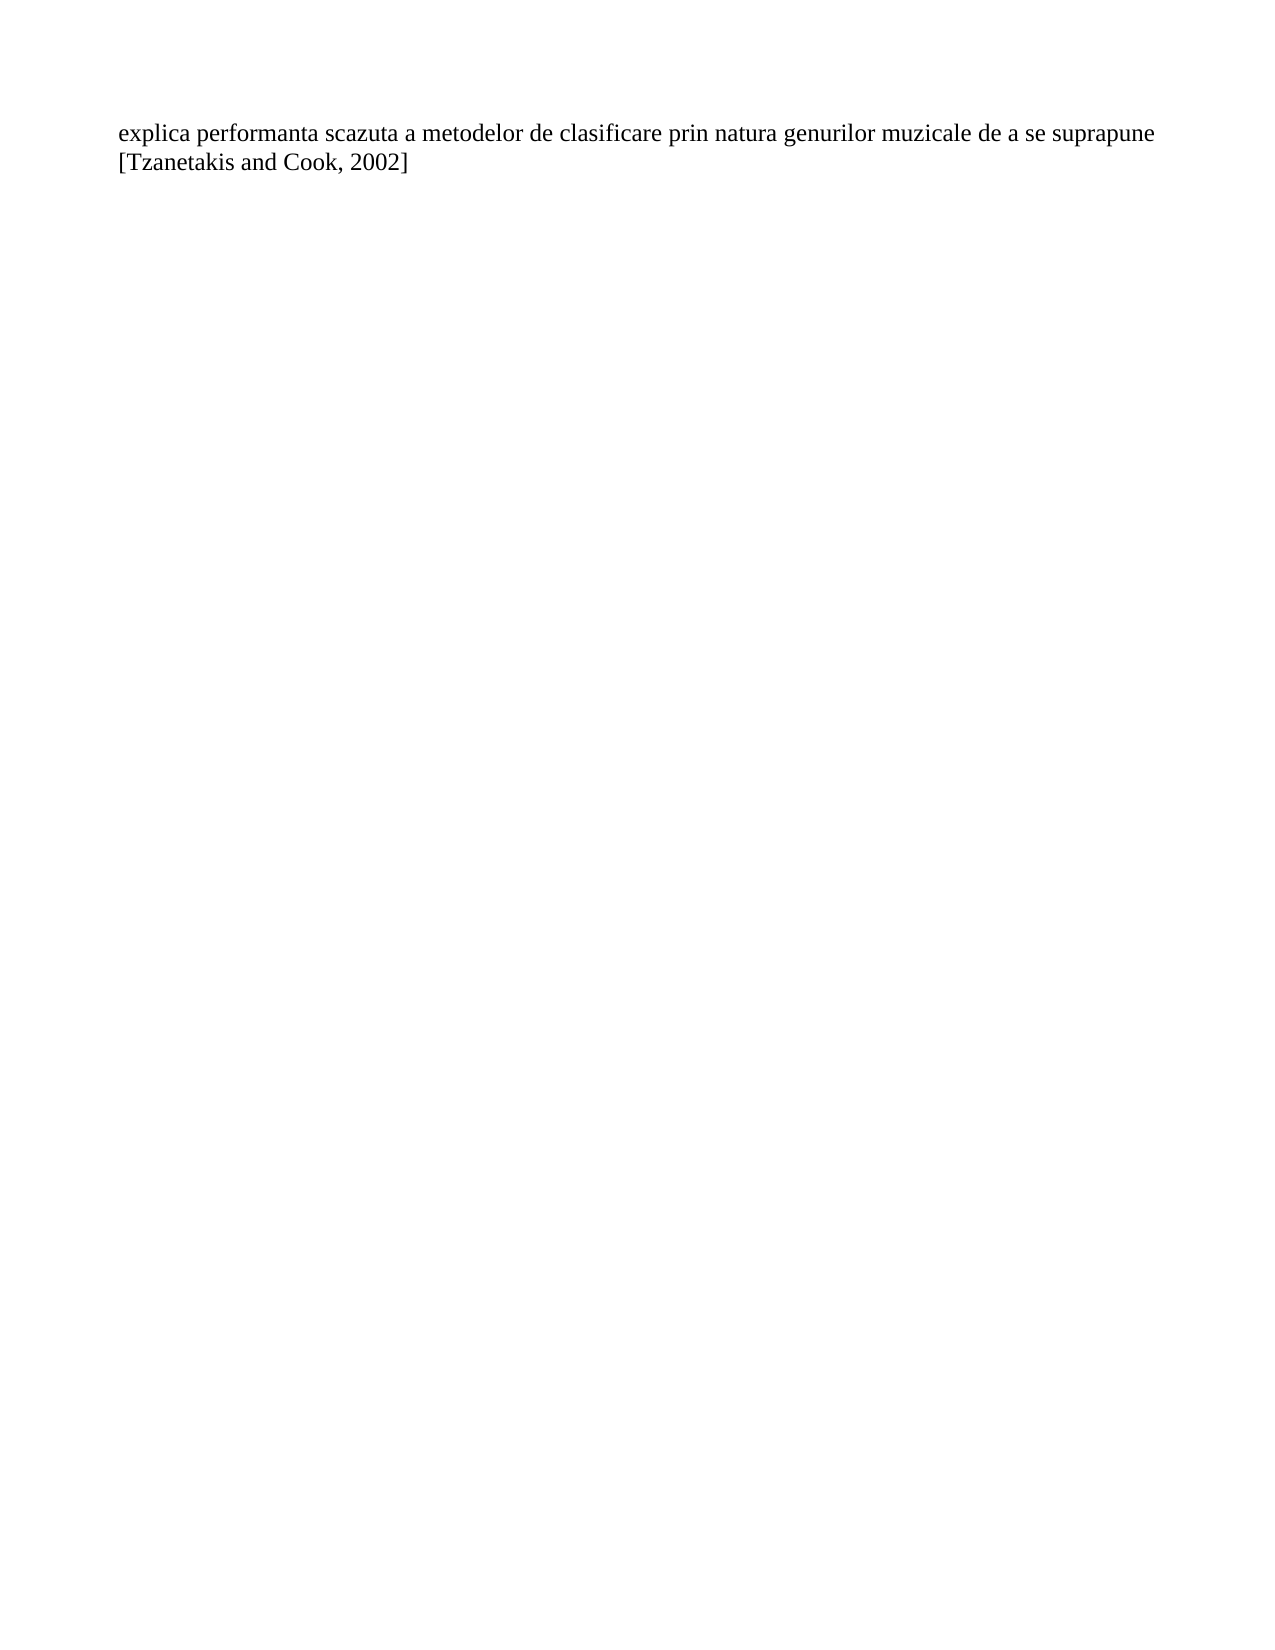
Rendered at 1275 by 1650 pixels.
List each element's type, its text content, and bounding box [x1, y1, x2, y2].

text explica performanta scazuta a metodelor de clasificare prin natura genurilor muzicale de a se suprapune [Tzanetakis and Cook, 2002] [118, 118, 1157, 176]
